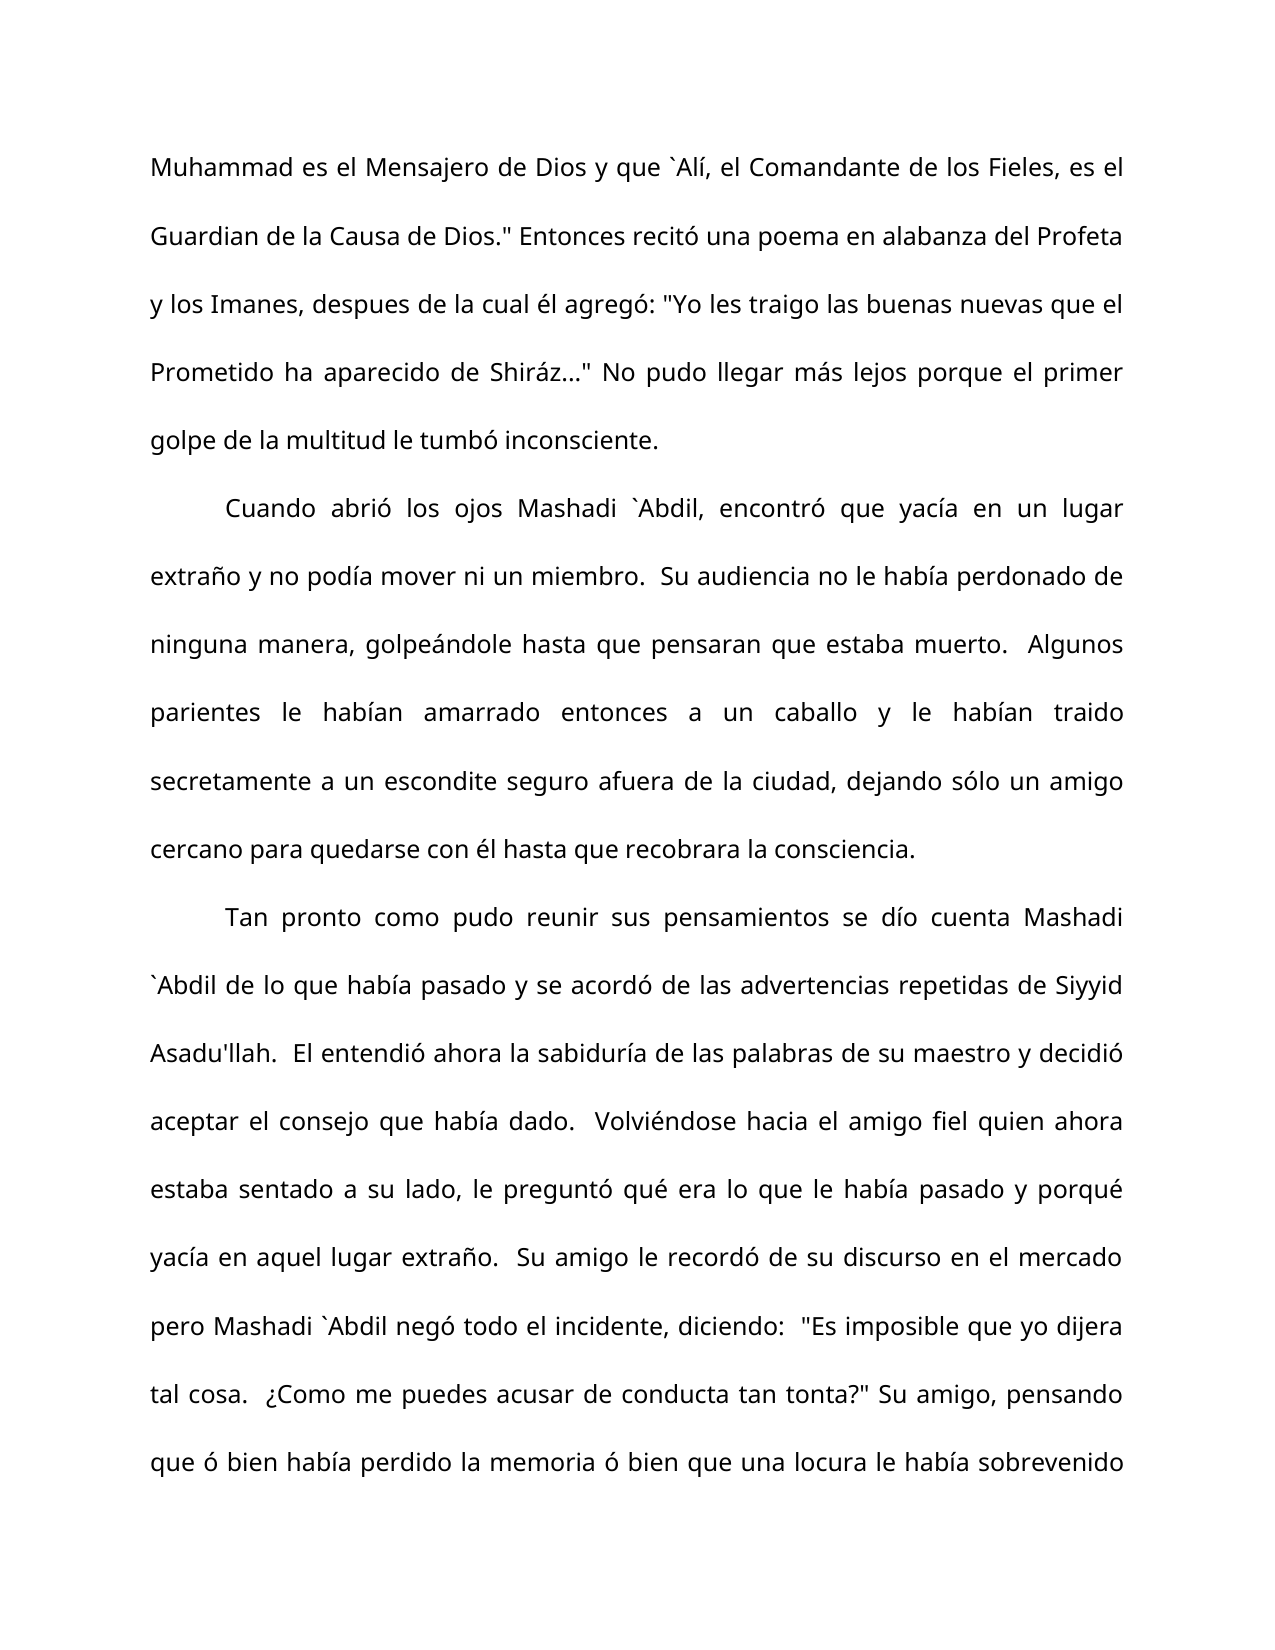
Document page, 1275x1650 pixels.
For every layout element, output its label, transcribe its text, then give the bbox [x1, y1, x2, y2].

text Muhammad es el Mensajero de Dios y que `Alí, el Comandante de los Fieles, es el Guardian de la Causa de Dios." Entonces recitó una poema en alabanza del Profeta y los Imanes, despues de la cual él agregó: "Yo les traigo las buenas nuevas que el Prometido ha aparecido de Shiráz..." No pudo llegar más lejos porque el primer golpe de la multitud le tumbó inconsciente. [150, 150, 1125, 457]
text Cuando abrió los ojos Mashadi `Abdil, encontró que yacía en un lugar extraño y no podía mover ni un miembro. Su audiencia no le había perdonado de ninguna manera, golpeándole hasta que pensaran que estaba muerto. Algunos parientes le habían amarrado entonces a un caballo y le habían traido secretamente a un escondite seguro afuera de la ciudad, dejando sólo un amigo cercano para quedarse con él hasta que recobrara la consciencia. [150, 491, 1125, 865]
text Tan pronto como pudo reunir sus pensamientos se dío cuenta Mashadi `Abdil de lo que había pasado y se acordó de las advertencias repetidas de Siyyid Asadu'llah. El entendió ahora la sabiduría de las palabras de su maestro y decidió aceptar el consejo que había dado. Volviéndose hacia el amigo fiel quien ahora estaba sentado a su lado, le preguntó qué era lo que le había pasado y porqué yacía en aquel lugar extraño. Su amigo le recordó de su discurso en el mercado pero Mashadi `Abdil negó todo el incidente, diciendo: "Es imposible que yo dijera tal cosa. ¿Como me puedes acusar de conducta tan tonta?" Su amigo, pensando que ó bien había perdido la memoria ó bien que una locura le había sobrevenido [150, 899, 1125, 1478]
